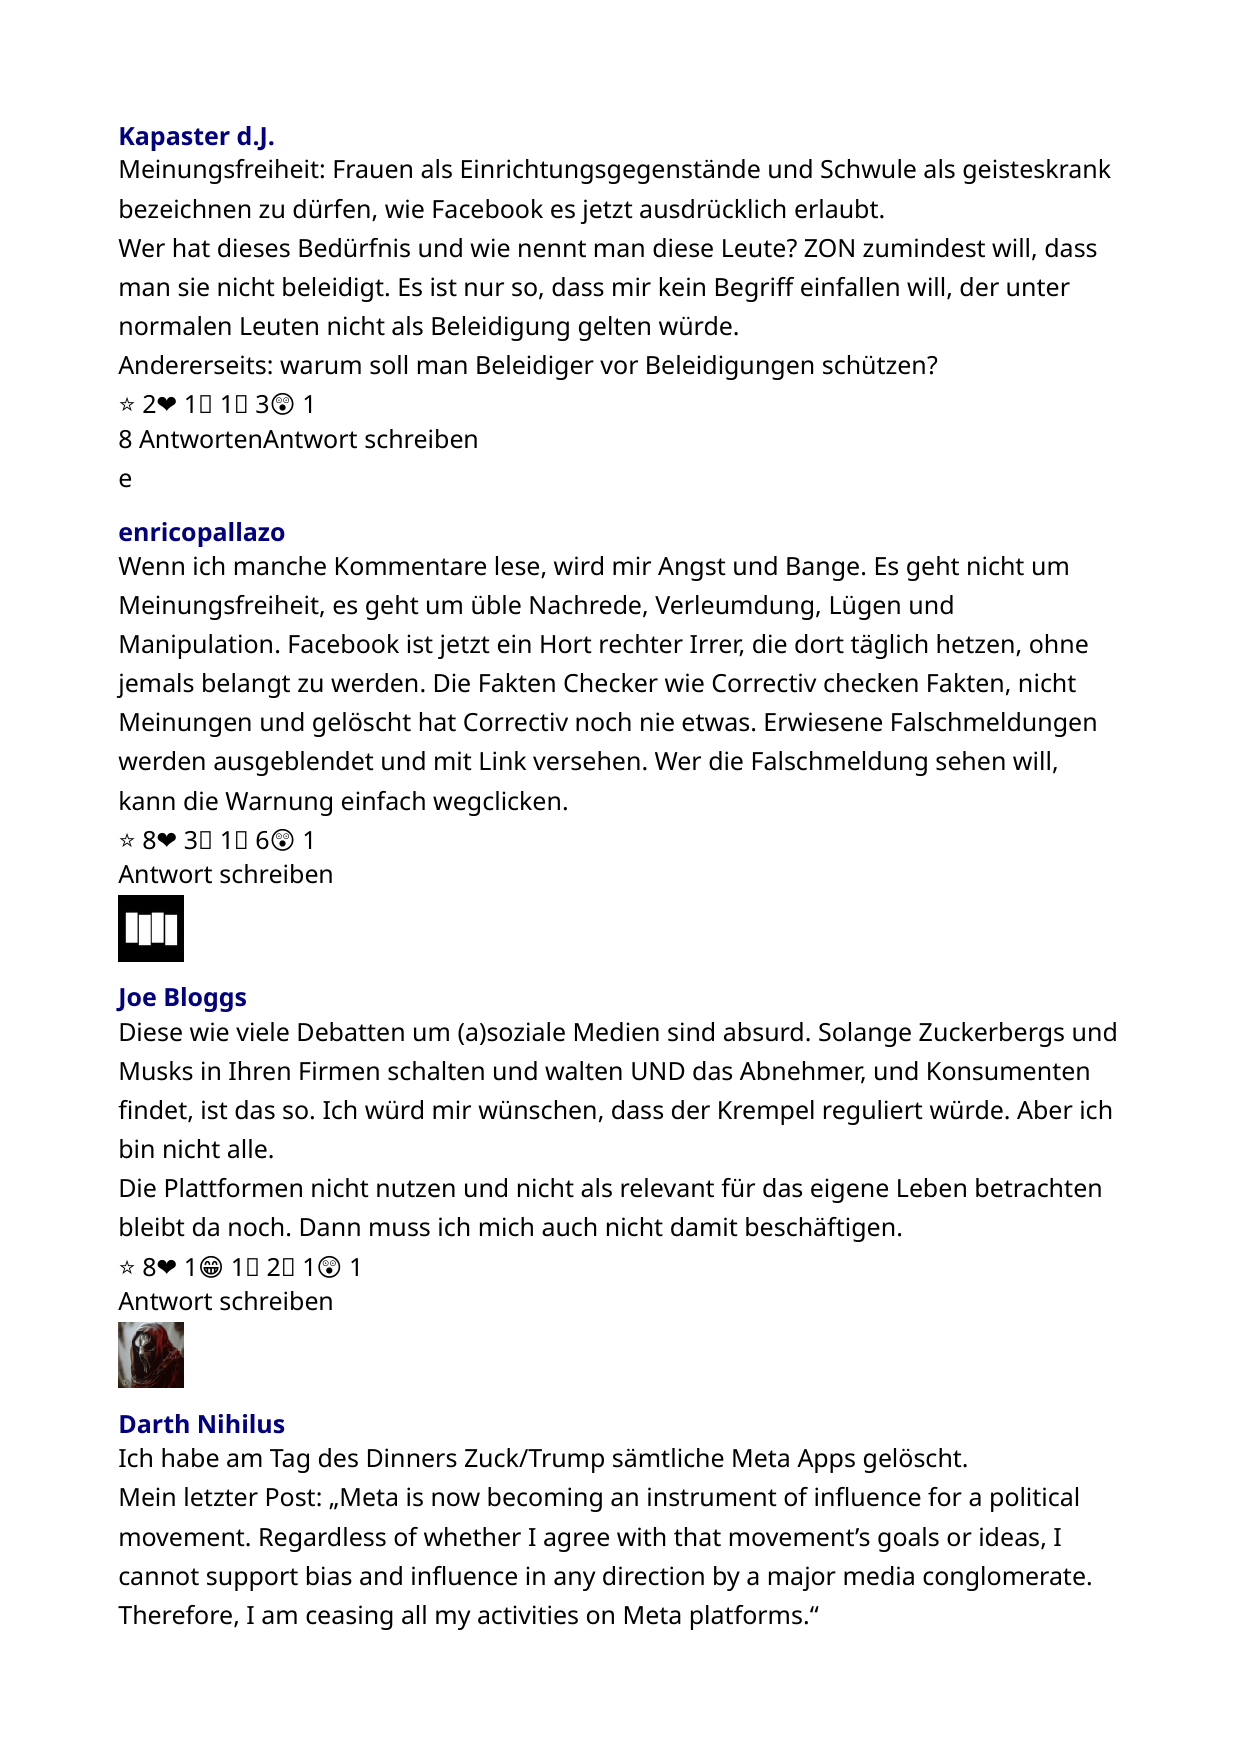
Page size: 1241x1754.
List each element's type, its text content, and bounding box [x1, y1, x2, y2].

text ⭐️ 8❤️ 1😁 1🙁 2🤨 1😲 1 [118, 1249, 1122, 1283]
text Wenn ich manche Kommentare lese, wird mir Angst und Bange. Es geht nicht um Meinungsfreiheit, es geht um üble Nachrede, Verleumdung, Lügen und Manipulation. Facebook ist jetzt ein Hort rechter Irrer, die dort täglich hetzen, ohne jemals belangt zu werden. Die Fakten Checker wie Correctiv checken Fakten, nicht Meinungen und gelöscht hat Correctiv noch nie etwas. Erwiesene Falschmeldungen werden ausgeblendet und mit Link versehen. Wer die Falschmeldung sehen will, kann die Warnung einfach wegclicken. [118, 548, 1122, 817]
picture [118, 895, 184, 962]
picture [118, 1322, 184, 1388]
text Mein letzter Post: „Meta is now becoming an instrument of influence for a political movement. Regardless of whether I agree with that movement’s goals or ideas, I cannot support bias and influence in any direction by a major media conglomerate. Therefore, I am ceasing all my activities on Meta platforms.“ [118, 1480, 1122, 1632]
subtitle enricopallazo [118, 514, 1122, 548]
text 8 AntwortenAntwort schreiben [118, 421, 1122, 455]
text Ich habe am Tag des Dinners Zuck/Trump sämtliche Meta Apps gelöscht. [118, 1441, 1122, 1475]
text Wer hat dieses Bedürfnis und wie nennt man diese Leute? ZON zumindest will, dass man sie nicht beleidigt. Es ist nur so, dass mir kein Begriff einfallen will, der unter normalen Leuten nicht als Beleidigung gelten würde. [118, 231, 1122, 343]
text Diese wie viele Debatten um (a)soziale Medien sind absurd. Solange Zuckerbergs und Musks in Ihren Firmen schalten und walten UND das Abnehmer, und Konsumenten findet, ist das so. Ich würd mir wünschen, dass der Krempel reguliert würde. Aber ich bin nicht alle. [118, 1014, 1122, 1166]
text Andererseits: warum soll man Beleidiger vor Beleidigungen schützen? [118, 348, 1122, 382]
subtitle Joe Bloggs [118, 980, 1122, 1014]
text Die Plattformen nicht nutzen und nicht als relevant für das eigene Leben betrachten bleibt da noch. Dann muss ich mich auch nicht damit beschäftigen. [118, 1171, 1122, 1244]
text Antwort schreiben [118, 856, 1122, 891]
text Antwort schreiben [118, 1283, 1122, 1317]
subtitle Kapaster d.J. [118, 118, 1122, 152]
text ⭐️ 8❤️ 3🙁 1🤨 6😲 1 [118, 822, 1122, 856]
text Meinungsfreiheit: Frauen als Einrichtungsgegenstände und Schwule als geisteskrank bezeichnen zu dürfen, wie Facebook es jetzt ausdrücklich erlaubt. [118, 152, 1122, 225]
text e [118, 460, 1122, 494]
text ⭐️ 2❤️ 1🙁 1🤨 3😲 1 [118, 387, 1122, 421]
subtitle Darth Nihilus [118, 1407, 1122, 1441]
